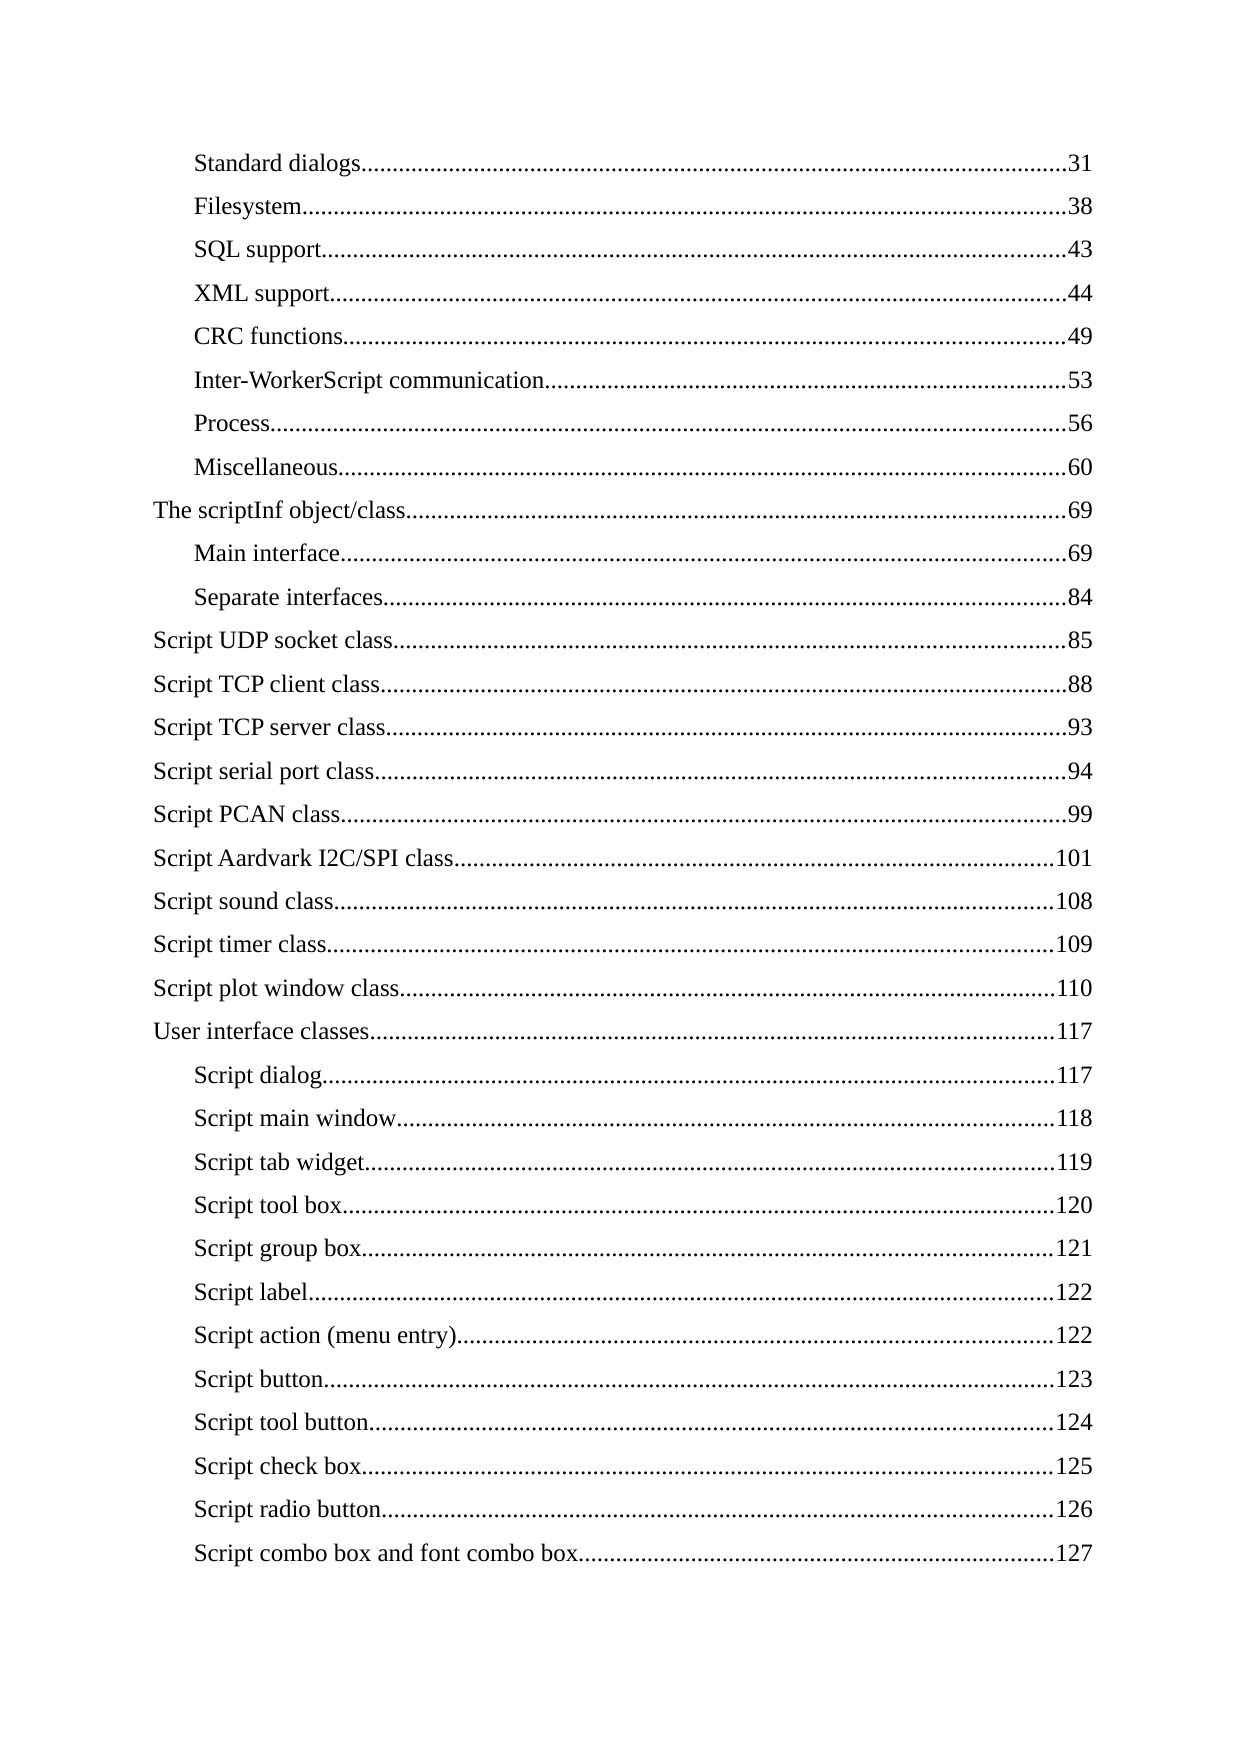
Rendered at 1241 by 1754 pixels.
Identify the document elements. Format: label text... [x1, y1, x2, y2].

text Script action (menu entry) 122 [193, 1320, 1093, 1349]
text Script serial port class 94 [153, 756, 1093, 784]
text User interface classes 117 [153, 1016, 1093, 1045]
text Script radio button 126 [193, 1494, 1093, 1523]
text Script dialog 117 [193, 1060, 1093, 1088]
text Script combo box and font combo box 127 [193, 1538, 1093, 1566]
text Main interface 69 [193, 538, 1093, 567]
text Standard dialogs 31 [193, 148, 1093, 176]
text Script Aardvark I2C/SPI class 101 [153, 843, 1093, 871]
text Script button 123 [193, 1364, 1093, 1393]
text Script tool button 124 [193, 1407, 1093, 1436]
text Script sound class 108 [153, 886, 1093, 915]
text Script check box 125 [193, 1451, 1093, 1479]
text Script label 122 [193, 1277, 1093, 1306]
text Script group box 121 [193, 1233, 1093, 1262]
text CRC functions 49 [193, 321, 1093, 350]
text SQL support 43 [193, 234, 1093, 263]
text Separate interfaces 84 [193, 582, 1093, 611]
text Script PCAN class 99 [153, 799, 1093, 828]
text Script UDP socket class 85 [153, 625, 1093, 654]
text Inter-WorkerScript communication 53 [193, 365, 1093, 393]
text Miscellaneous 60 [193, 452, 1093, 480]
text Script tool box 120 [193, 1190, 1093, 1219]
text Script timer class 109 [153, 929, 1093, 958]
text XML support 44 [193, 278, 1093, 307]
text Script tab widget 119 [193, 1147, 1093, 1175]
text Script TCP server class 93 [153, 712, 1093, 741]
text Script plot window class 110 [153, 973, 1093, 1002]
text Filesystem 38 [193, 191, 1093, 220]
text Script TCP client class 88 [153, 669, 1093, 698]
text Script main window 118 [193, 1103, 1093, 1132]
text Process 56 [193, 408, 1093, 437]
text The scriptInf object/class 69 [153, 495, 1093, 524]
